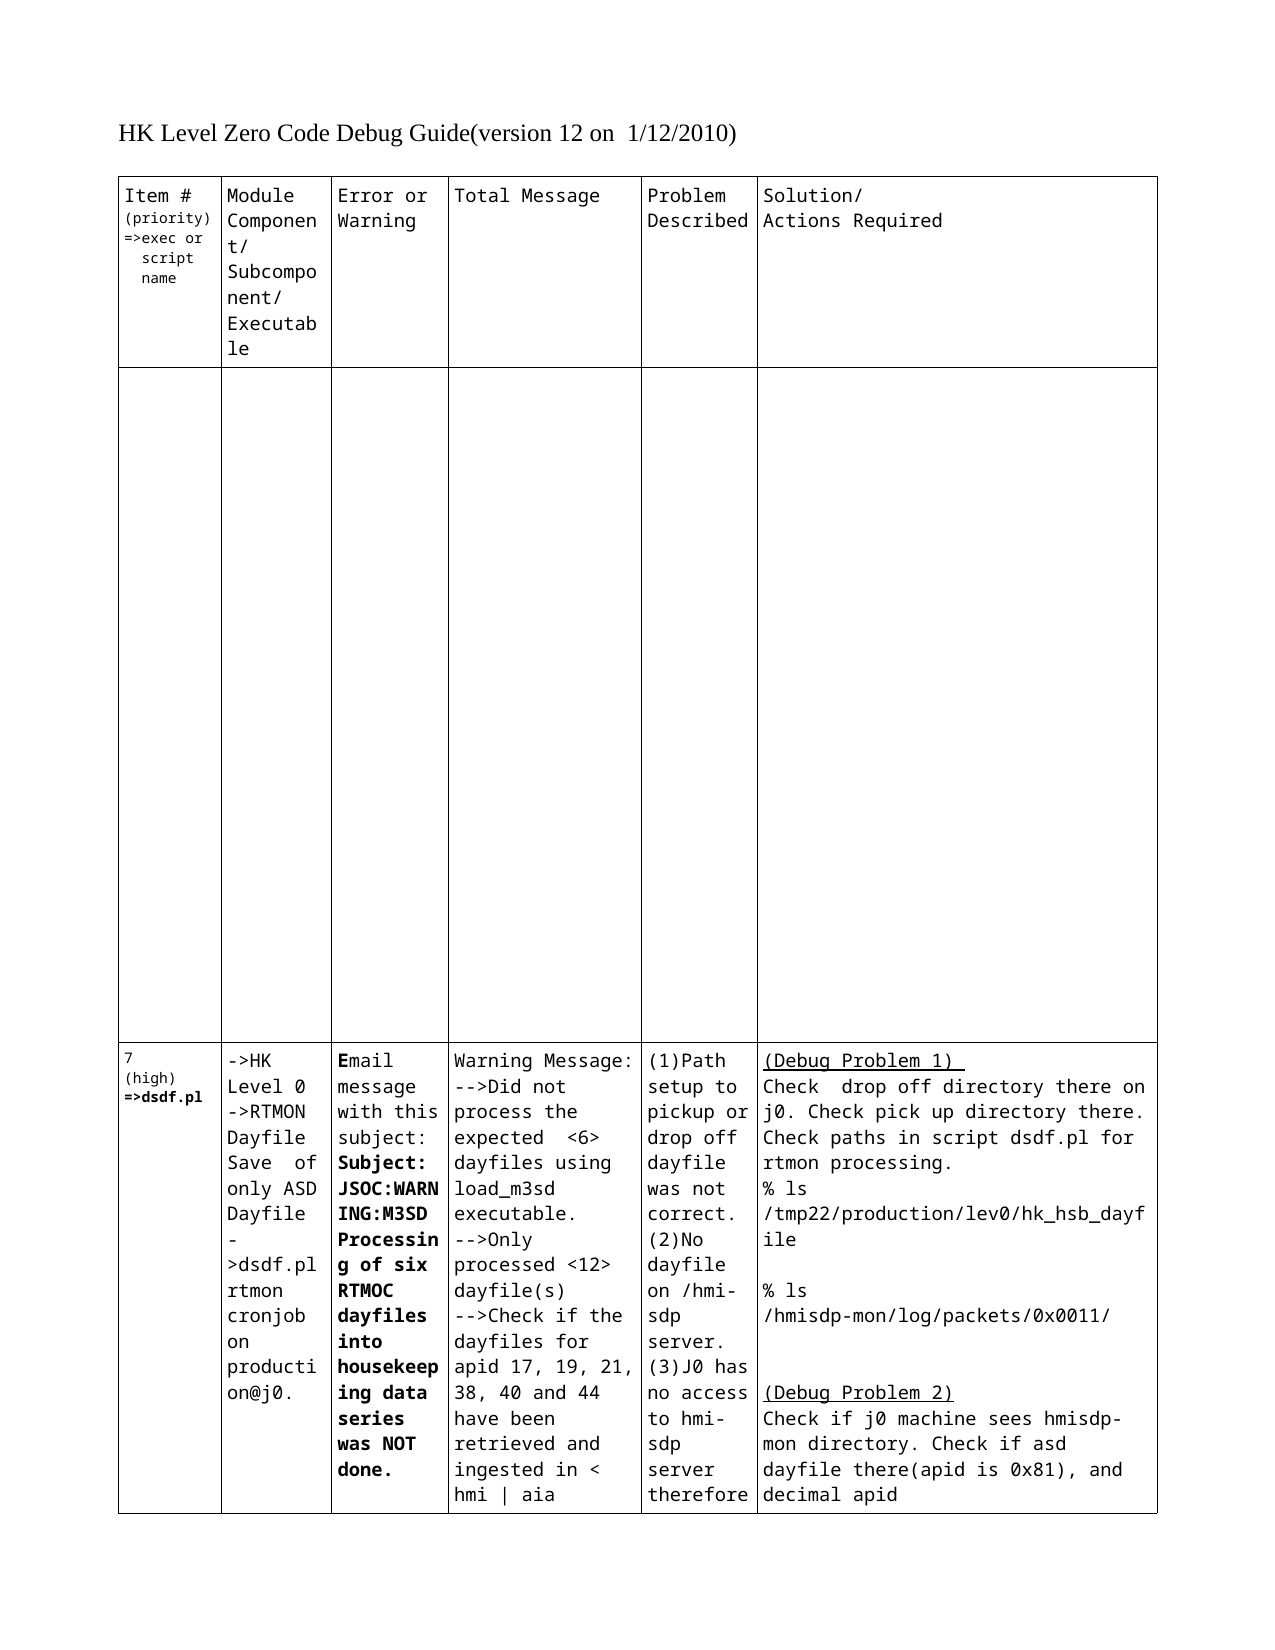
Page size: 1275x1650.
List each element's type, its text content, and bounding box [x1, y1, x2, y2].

table_cell Warning Message: -->Did not process the expected <6> dayfiles using load_m3sd executable. -->Only processed <12> dayfile(s) -->Check if the dayfiles for apid 17, 19, 21, 38, 40 and 44 have been retrieved and ingested in < hmi | aia [449, 1043, 641, 1513]
table_cell (1)Path setup to pickup or drop off dayfile was not correct. (2)No dayfile on /hmi-sdp server. (3)J0 has no access to hmi-sdp server therefore [642, 1043, 757, 1513]
table_cell [222, 368, 331, 1042]
table_cell [449, 368, 641, 1042]
table_cell [119, 368, 221, 1042]
table_header Module Component/ Subcomponent/ Executable [222, 177, 331, 367]
table_cell ->HK Level 0 ->RTMON Dayfile Save of only ASD Dayfile ->dsdf.pl rtmon cronjob on production@j0. [222, 1043, 331, 1513]
table_header Problem Described [642, 177, 757, 367]
table_header Item # (priority) =>exec or script name [119, 177, 221, 367]
table_cell [758, 368, 1157, 1042]
table_cell 7 (high) =>dsdf.pl [119, 1043, 221, 1513]
table_header Solution/ Actions Required [758, 177, 1157, 367]
table_cell (Debug Problem 1) Check drop off directory there on j0. Check pick up directory there. Check paths in script dsdf.pl for rtmon processing. % ls /tmp22/production/lev0/hk_hsb_dayfile % ls /hmisdp-mon/log/packets/0x0011/ (Debug Problem 2) Check if j0 machine sees hmisdp-mon directory. Check if asd dayfile there(apid is 0x81), and decimal apid [758, 1043, 1157, 1513]
table_cell [332, 368, 448, 1042]
table_header Total Message [449, 177, 641, 367]
table_cell Email message with this subject: Subject: JSOC:WARNING:M3SD Processing of six RTMOC dayfiles into housekeeping data series was NOT done. [332, 1043, 448, 1513]
table_cell [642, 368, 757, 1042]
table_header Error or Warning [332, 177, 448, 367]
